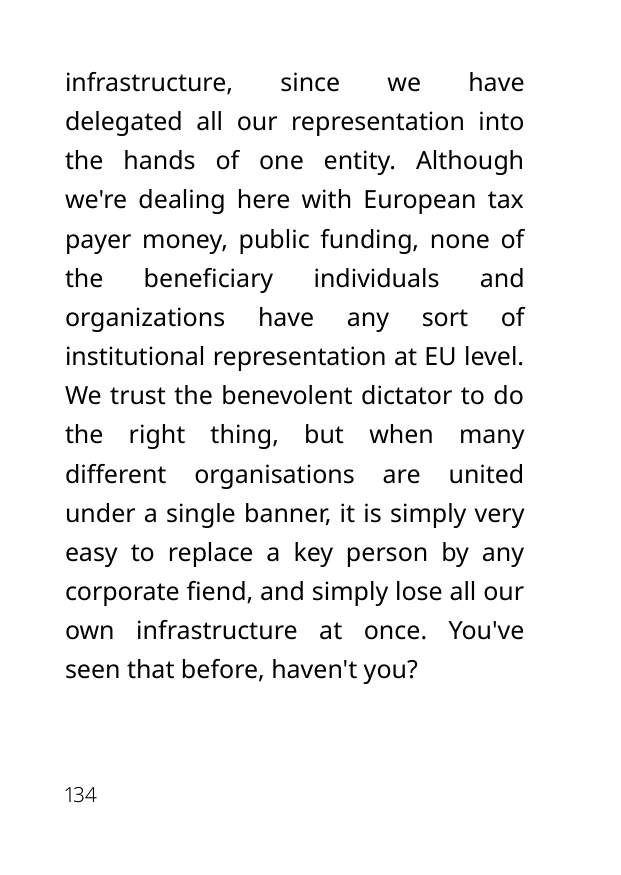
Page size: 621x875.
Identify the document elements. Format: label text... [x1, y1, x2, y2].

text infrastructure, since we have delegated all our representation into the hands of one entity. Although we're dealing here with European tax payer money, public funding, none of the beneficiary individuals and organizations have any sort of institutional representation at EU level. We trust the benevolent dictator to do the right thing, but when many different organisations are united under a single banner, it is simply very easy to replace a key person by any corporate fiend, and simply lose all our own infrastructure at once. You've seen that before, haven't you? [65, 65, 524, 686]
